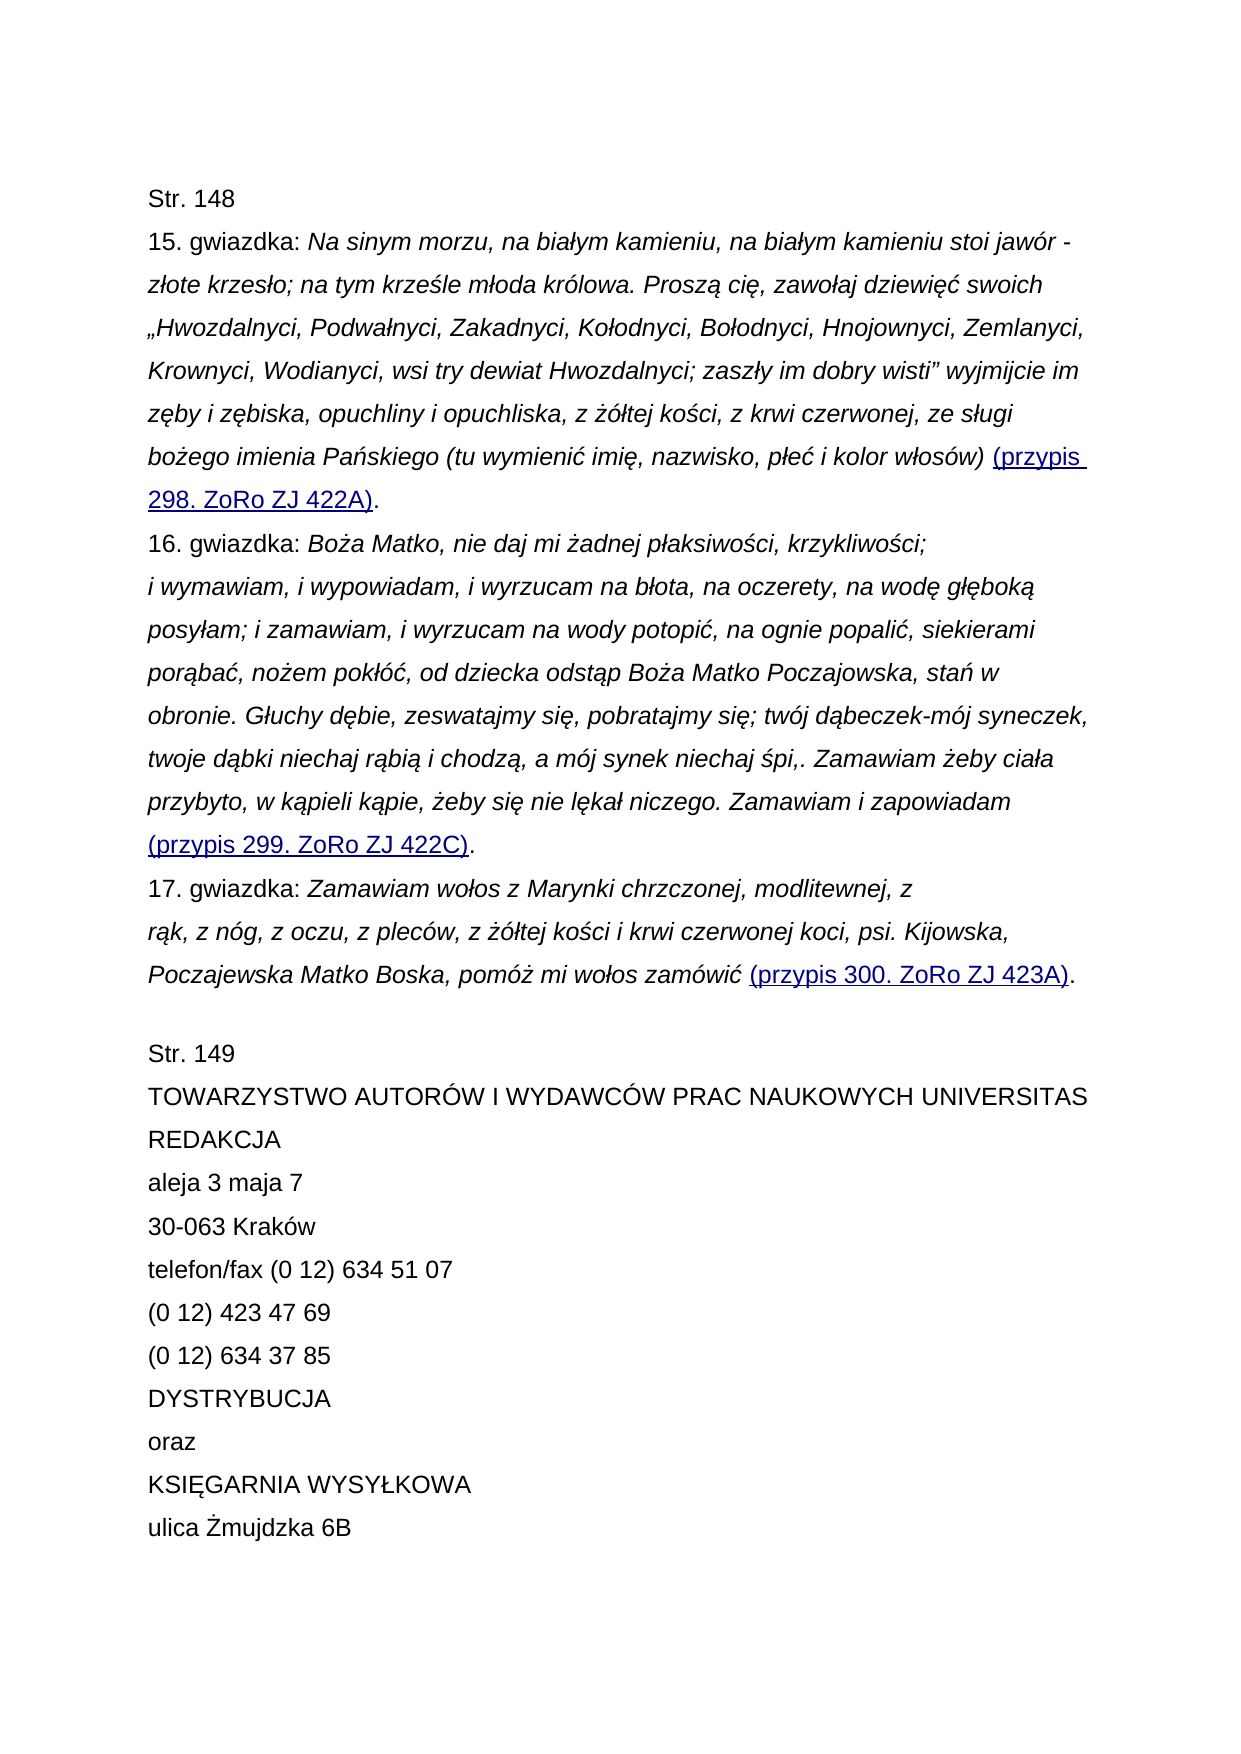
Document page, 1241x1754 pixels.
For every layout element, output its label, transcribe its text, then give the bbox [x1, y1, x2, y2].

text DYSTRYBUCJA [148, 1384, 1093, 1413]
text rąk, z nóg, z oczu, z pleców, z żółtej kości i krwi czerwonej koci, psi. Kijowska, Poczajewska Matko Boska, pomóż mi wołos zamówić (przypis 300. ZoRo ZJ 423A). [148, 917, 1093, 989]
text REDAKCJA [148, 1125, 1093, 1154]
text Str. 149 [148, 1039, 1093, 1068]
text (0 12) 423 47 69 [148, 1298, 1093, 1327]
text TOWARZYSTWO AUTORÓW I WYDAWCÓW PRAC NAUKOWYCH UNIVERSITAS [148, 1082, 1093, 1111]
text telefon/fax (0 12) 634 51 07 [148, 1255, 1093, 1283]
text 17. gwiazdka: Zamawiam wołos z Marynki chrzczonej, modlitewnej, z [148, 874, 1093, 902]
text Str. 148 [148, 184, 1093, 212]
text 30-063 Kraków [148, 1212, 1093, 1240]
text (0 12) 634 37 85 [148, 1341, 1093, 1370]
text 15. gwiazdka: Na sinym morzu, na białym kamieniu, na białym kamieniu stoi jawór - złote krzesło; na tym krześle młoda królowa. Proszą cię, zawołaj dziewięć swoich „Hwozdalnyci, Podwałnyci, Zakadnyci, Kołodnyci, Bołodnyci, Hnojownyci, Zemlanyci, Krownyci, Wodianyci, wsi try dewiat Hwozdalnyci; zaszły im dobry wisti” wyjmijcie im zęby i zębiska, opuchliny i opuchliska, z żółtej kości, z krwi czerwonej, ze sługi bożego imienia Pańskiego (tu wymienić imię, nazwisko, płeć i kolor włosów) (przypis 298. ZoRo ZJ 422A). [148, 227, 1093, 514]
text oraz [148, 1427, 1093, 1456]
text 16. gwiazdka: Boża Matko, nie daj mi żadnej płaksiwości, krzykliwości; [148, 529, 1093, 557]
text i wymawiam, i wypowiadam, i wyrzucam na błota, na oczerety, na wodę głęboką posyłam; i zamawiam, i wyrzucam na wody potopić, na ognie popalić, siekierami porąbać, nożem pokłóć, od dziecka odstąp Boża Matko Poczajowska, stań w obronie. Głuchy dębie, zeswatajmy się, pobratajmy się; twój dąbeczek-mój syneczek, twoje dąbki niechaj rąbią i chodzą, a mój synek niechaj śpi,. Zamawiam żeby ciała przybyto, w kąpieli kąpie, żeby się nie lękał niczego. Zamawiam i zapowiadam (przypis 299. ZoRo ZJ 422C). [148, 572, 1093, 859]
text ulica Żmujdzka 6B [148, 1513, 1093, 1542]
text aleja 3 maja 7 [148, 1168, 1093, 1197]
text KSIĘGARNIA WYSYŁKOWA [148, 1470, 1093, 1499]
